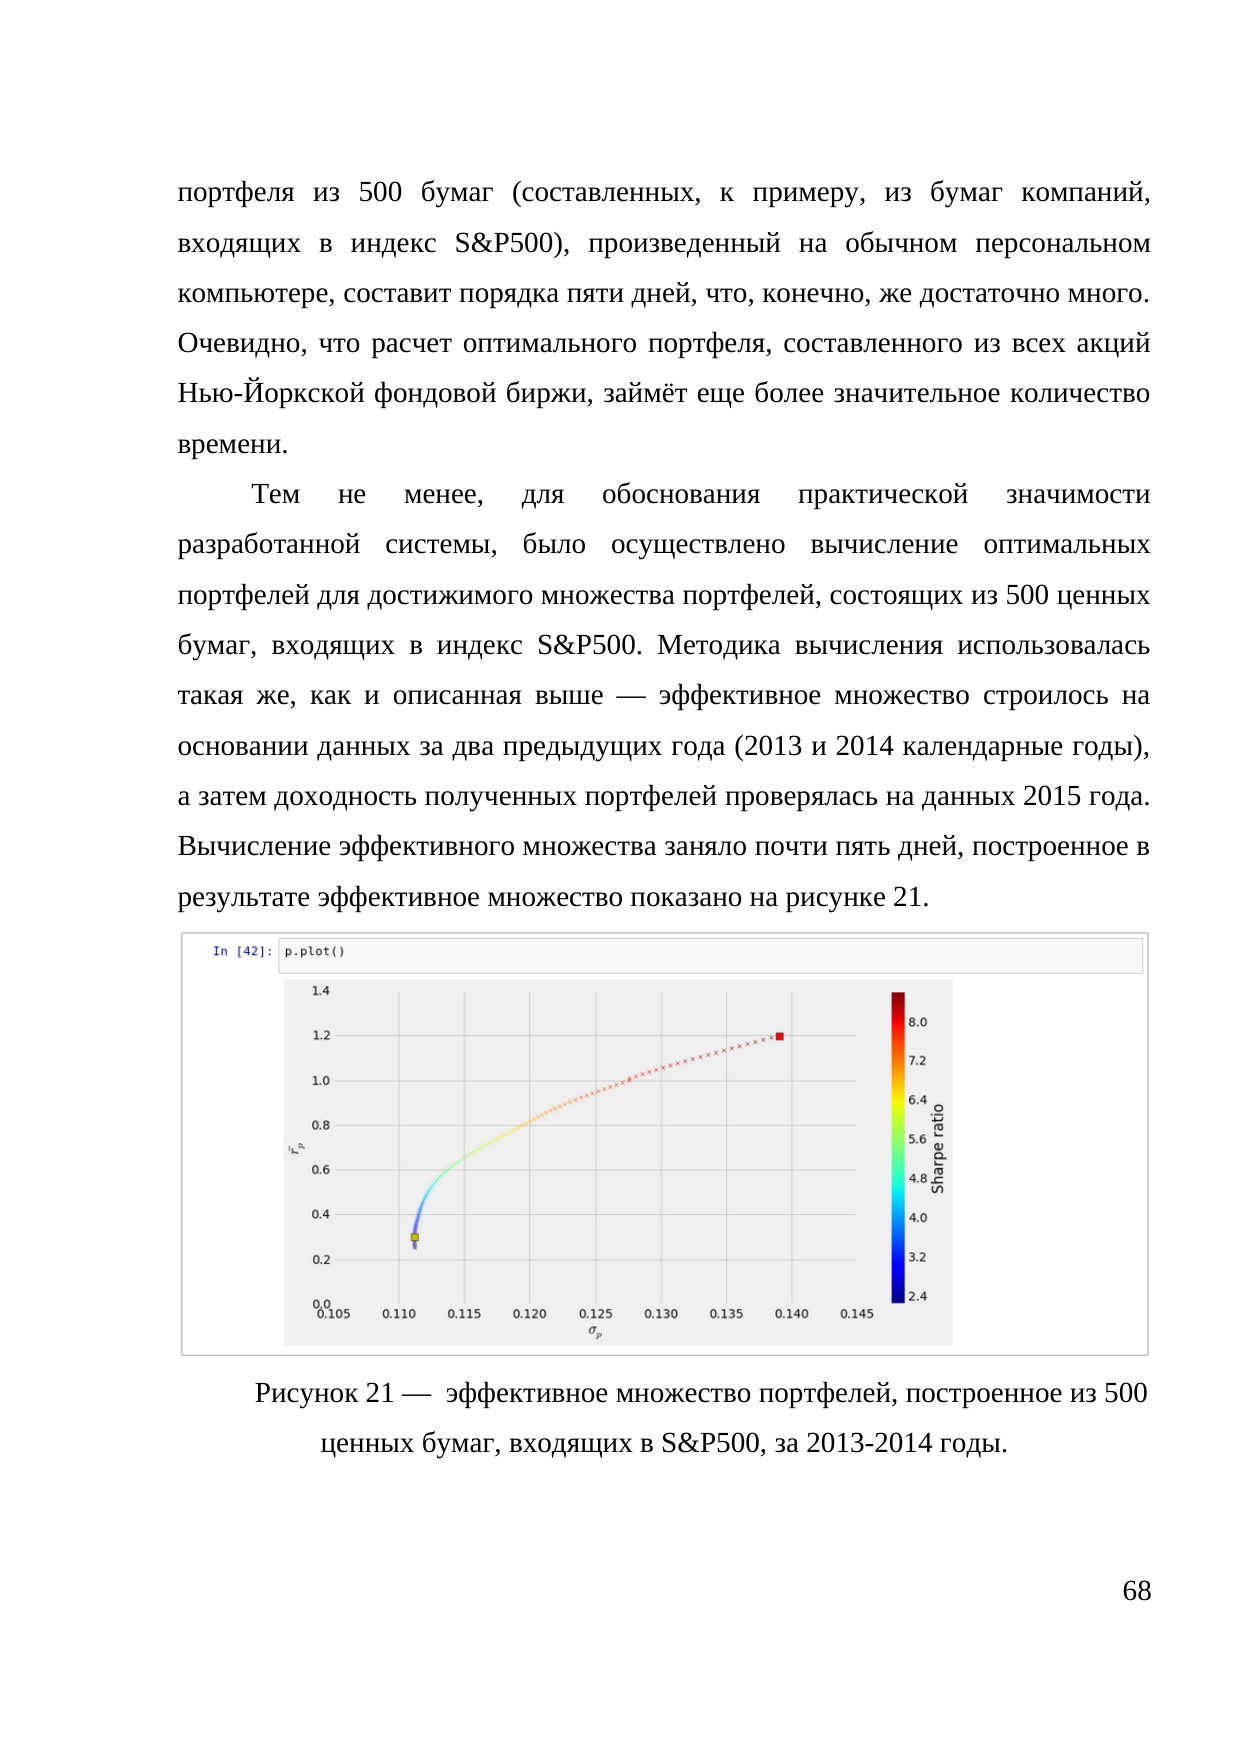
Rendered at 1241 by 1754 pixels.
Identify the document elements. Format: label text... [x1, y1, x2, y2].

picture [177, 929, 1152, 1358]
text Тем не менее, для обоснования практической значимости разработанной системы, было осуществлено вычисление оптимальных портфелей для достижимого множества портфелей, состоящих из 500 ценных бумаг, входящих в индекс S&P500. Методика вычисления использовалась такая же, как и описанная выше — эффективное множество строилось на основании данных за два предыдущих года (2013 и 2014 календарные годы), а затем доходность полученных портфелей проверялась на данных 2015 года. Вычисление эффективного множества заняло почти пять дней, построенное в результате эффективное множество показано на рисунке 21. [177, 476, 1152, 912]
text портфеля из 500 бумаг (составленных, к примеру, из бумаг компаний, входящих в индекс S&P500), произведенный на обычном персональном компьютере, составит порядка пяти дней, что, конечно, же достаточно много. Очевидно, что расчет оптимального портфеля, составленного из всех акций Нью-Йоркской фондовой биржи, займёт еще более значительное количество времени. [177, 174, 1152, 459]
text Рисунок 21 — эффективное множество портфелей, построенное из 500 ценных бумаг, входящих в S&P500, за 2013-2014 годы. [177, 1358, 1152, 1458]
